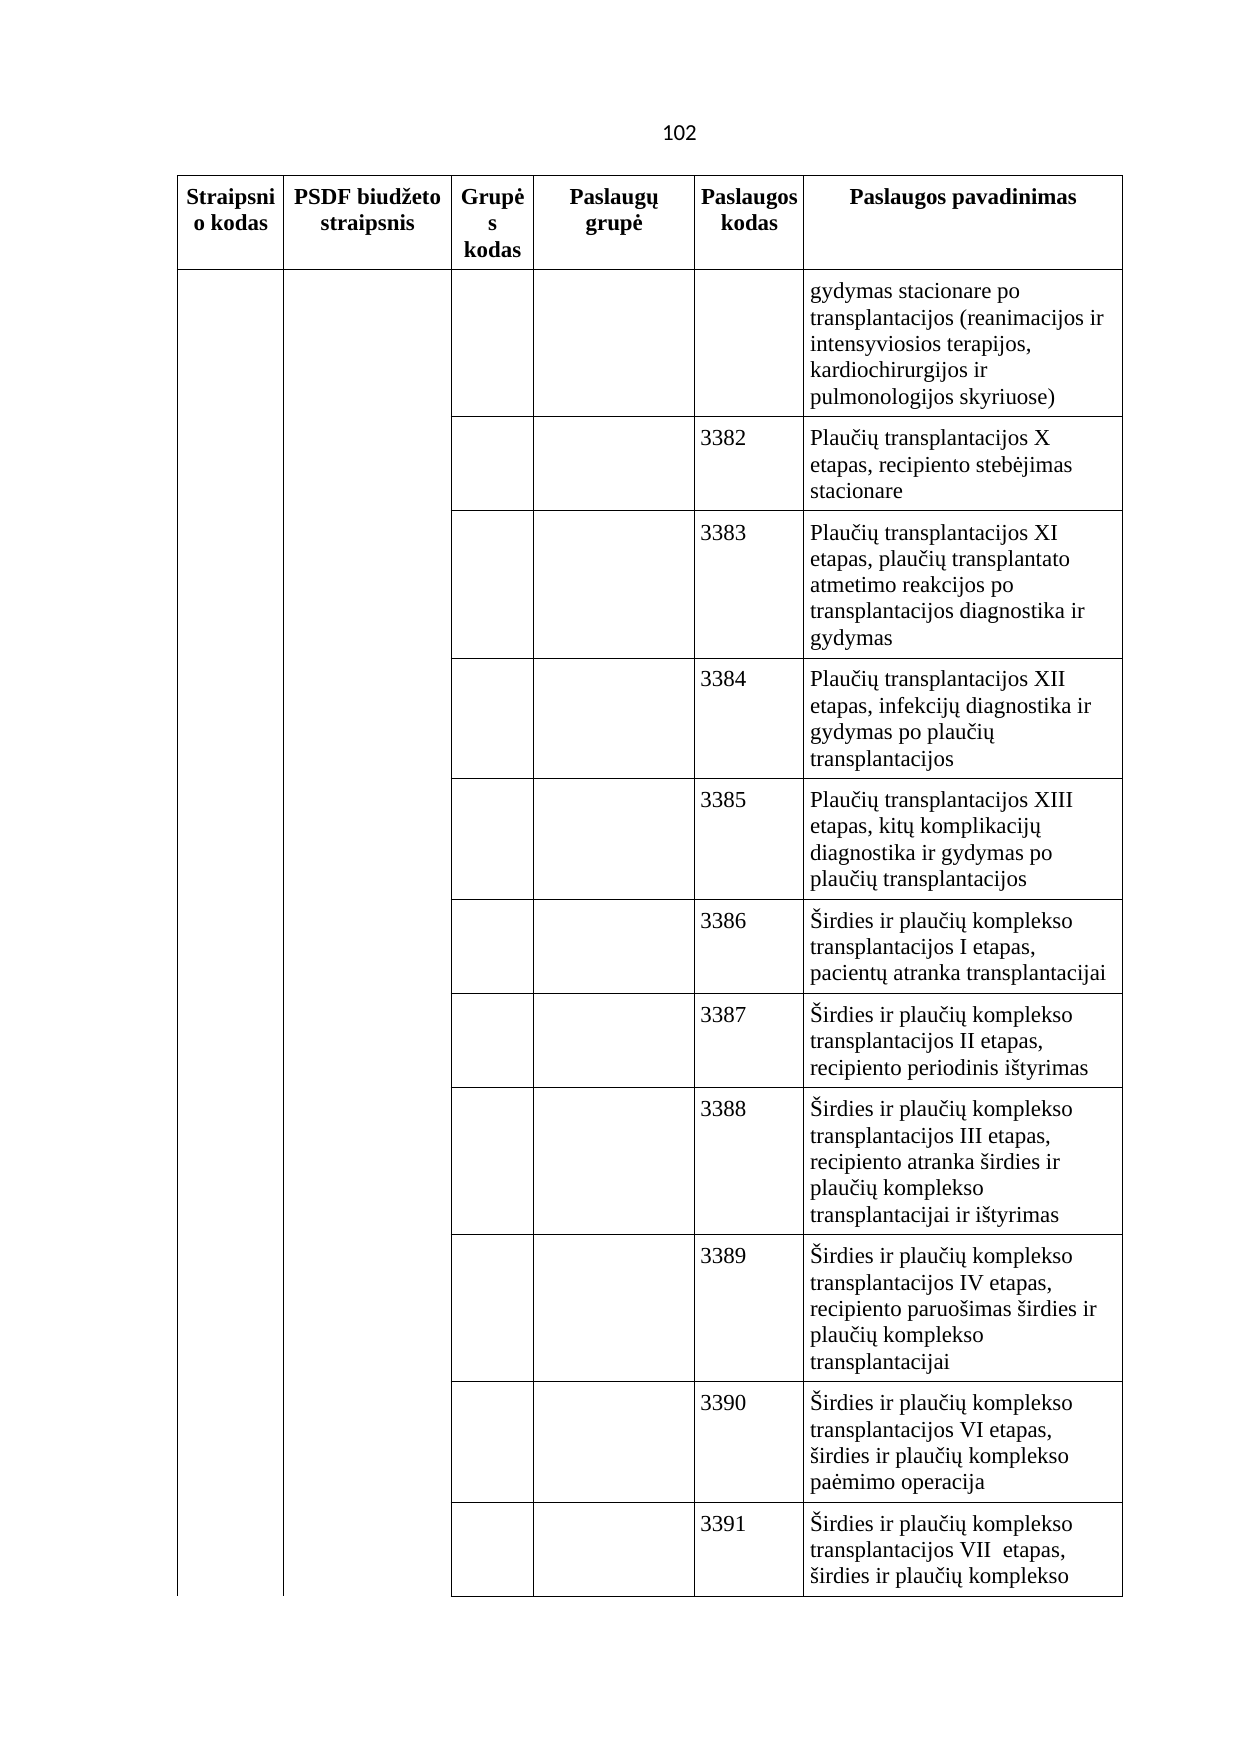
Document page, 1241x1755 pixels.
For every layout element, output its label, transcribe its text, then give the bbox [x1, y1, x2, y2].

table_cell [178, 1087, 283, 1234]
table_cell [178, 1234, 283, 1381]
table_cell [284, 1381, 451, 1502]
table_cell 3383 [695, 511, 803, 657]
table_cell [178, 270, 283, 416]
table_cell [534, 994, 694, 1087]
table_cell [178, 1381, 283, 1502]
table_cell [452, 511, 533, 657]
table_cell 3385 [695, 779, 803, 899]
table_header Paslaugos pavadinimas [804, 176, 1122, 269]
table_cell 3388 [695, 1088, 803, 1234]
table_cell [452, 659, 533, 778]
table_cell [695, 270, 803, 416]
table_cell 3386 [695, 900, 803, 993]
table_cell Širdies ir plaučių komplekso transplantacijos IV etapas, recipiento paruošimas širdies ir plaučių komplekso transplantacijai [804, 1235, 1122, 1381]
table_cell [178, 899, 283, 993]
table_cell Širdies ir plaučių komplekso transplantacijos I etapas, pacientų atranka transplantacijai [804, 900, 1122, 993]
table_cell 3384 [695, 659, 803, 778]
table_cell Širdies ir plaučių komplekso transplantacijos II etapas, recipiento periodinis ištyrimas [804, 994, 1122, 1087]
table_cell Plaučių transplantacijos XIII etapas, kitų komplikacijų diagnostika ir gydymas po plaučių transplantacijos [804, 779, 1122, 899]
table_cell [284, 416, 451, 510]
table_cell [178, 993, 283, 1087]
table_cell 3391 [695, 1503, 803, 1596]
table_cell [284, 899, 451, 993]
table_cell [534, 1382, 694, 1502]
table_cell [284, 778, 451, 899]
table_cell [534, 417, 694, 510]
table_cell [452, 1382, 533, 1502]
table_cell [534, 779, 694, 899]
table_cell Širdies ir plaučių komplekso transplantacijos VI etapas, širdies ir plaučių komplekso paėmimo operacija [804, 1382, 1122, 1502]
table_header PSDF biudžeto straipsnis [284, 176, 451, 269]
table_cell [284, 658, 451, 778]
table_cell [534, 659, 694, 778]
table_cell [534, 1088, 694, 1234]
table_cell [178, 1502, 283, 1596]
table_cell [178, 778, 283, 899]
table_cell [284, 510, 451, 657]
table_cell [284, 993, 451, 1087]
table_cell [284, 270, 451, 416]
table_cell [452, 1088, 533, 1234]
table_cell [452, 994, 533, 1087]
table_cell gydymas stacionare po transplantacijos (reanimacijos ir intensyviosios terapijos, kardiochirurgijos ir pulmonologijos skyriuose) [804, 270, 1122, 416]
table_cell [534, 1235, 694, 1381]
table_cell 3382 [695, 417, 803, 510]
table_header Paslaugų grupė [534, 176, 694, 269]
table_cell [534, 900, 694, 993]
table_cell Plaučių transplantacijos XII etapas, infekcijų diagnostika ir gydymas po plaučių transplantacijos [804, 659, 1122, 778]
table_cell [178, 658, 283, 778]
table_cell [534, 270, 694, 416]
table_cell Širdies ir plaučių komplekso transplantacijos VII etapas, širdies ir plaučių komplekso [804, 1503, 1122, 1596]
table_cell [284, 1234, 451, 1381]
table_cell [534, 1503, 694, 1596]
table_cell [452, 900, 533, 993]
table_cell Širdies ir plaučių komplekso transplantacijos III etapas, recipiento atranka širdies ir plaučių komplekso transplantacijai ir ištyrimas [804, 1088, 1122, 1234]
table_header Grupės kodas [452, 176, 533, 269]
table_cell [452, 779, 533, 899]
table_cell [452, 270, 533, 416]
table_cell 3390 [695, 1382, 803, 1502]
table_cell [452, 1235, 533, 1381]
table_cell [452, 417, 533, 510]
table_cell [452, 1503, 533, 1596]
table_cell 3389 [695, 1235, 803, 1381]
table_cell Plaučių transplantacijos XI etapas, plaučių transplantato atmetimo reakcijos po transplantacijos diagnostika ir gydymas [804, 511, 1122, 657]
table_header Straipsnio kodas [178, 176, 283, 269]
table_cell Plaučių transplantacijos X etapas, recipiento stebėjimas stacionare [804, 417, 1122, 510]
table_cell 3387 [695, 994, 803, 1087]
table_cell [178, 510, 283, 657]
table_cell [284, 1087, 451, 1234]
table_cell [534, 511, 694, 657]
table_cell [178, 416, 283, 510]
table_header Paslaugos kodas [695, 176, 803, 269]
table_cell [284, 1502, 451, 1596]
